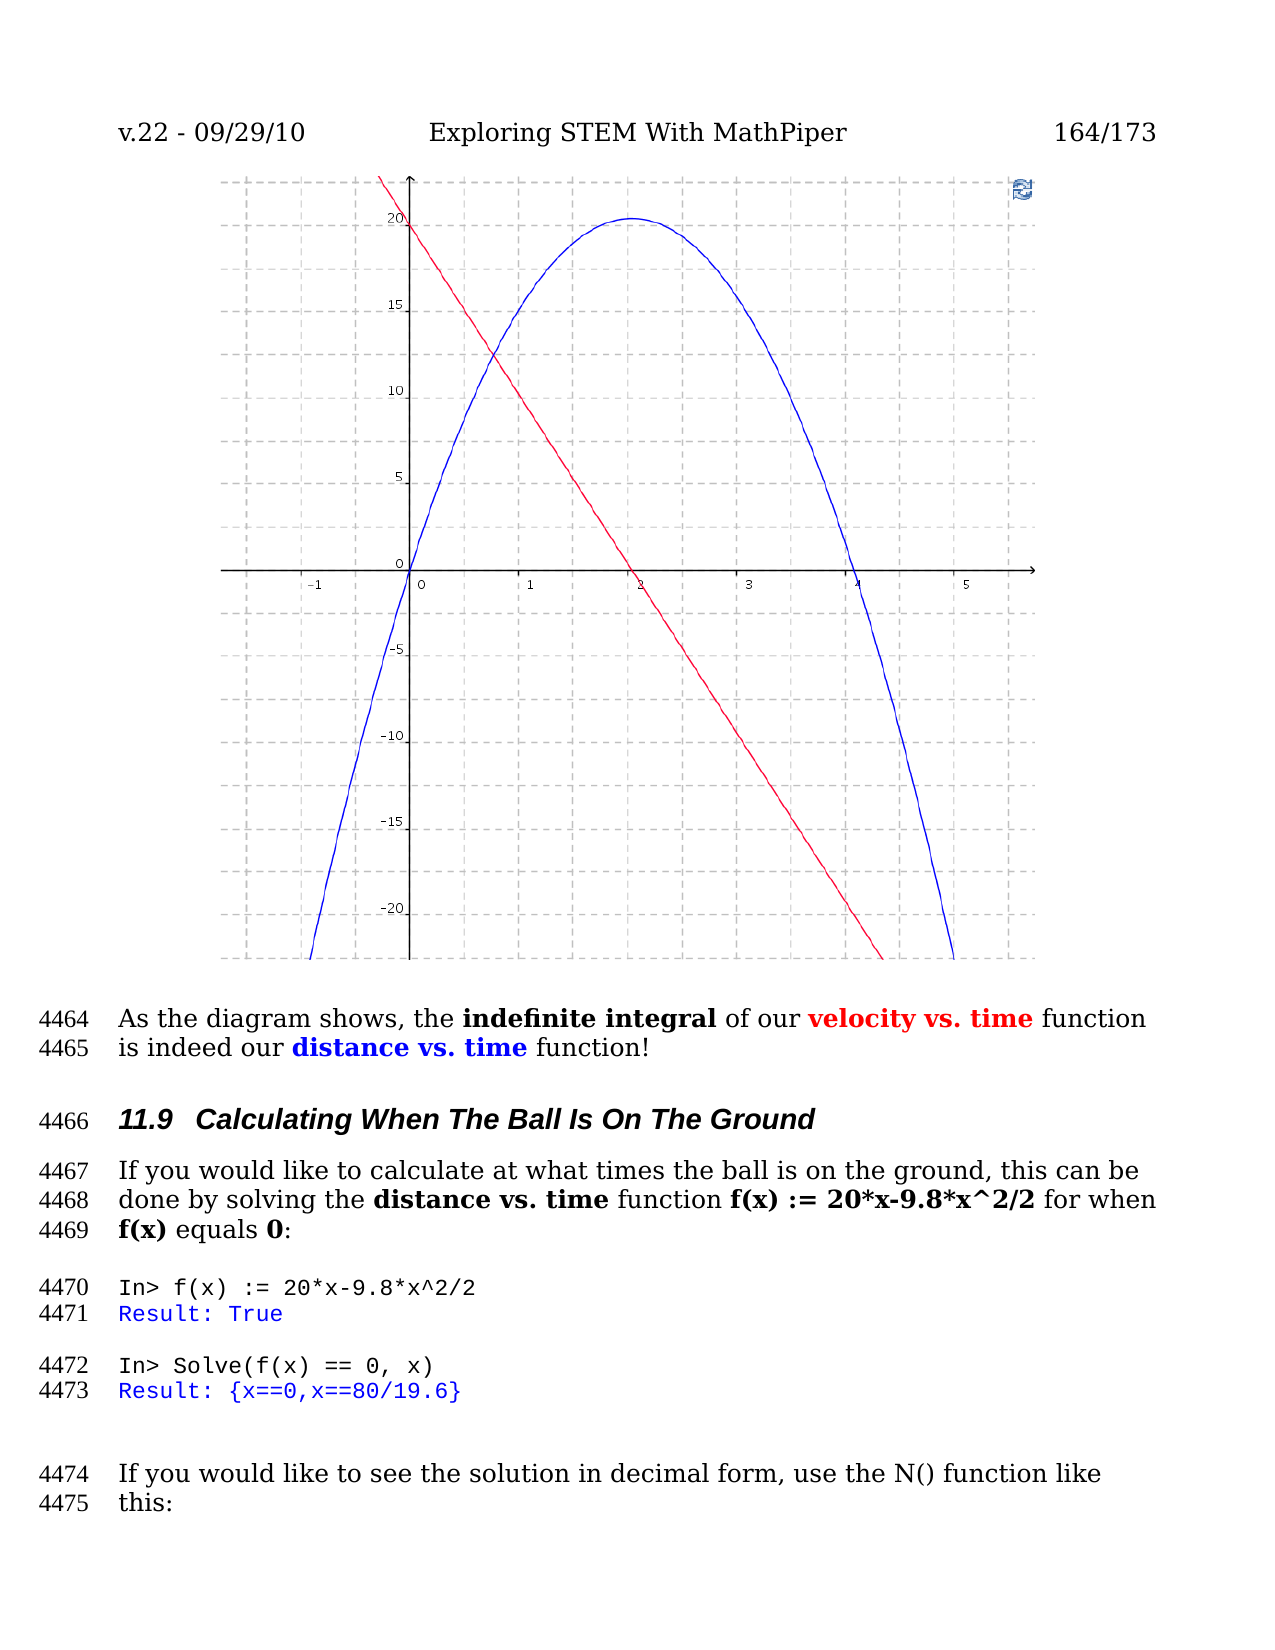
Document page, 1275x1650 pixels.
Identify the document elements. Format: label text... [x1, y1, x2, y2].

picture [220, 176, 1035, 960]
text In> f(x) := 20*x-9.8*x^2/2 [118, 1276, 1157, 1302]
text Result: {x==0,x==80/19.6} [118, 1380, 1157, 1406]
text Result: True [118, 1302, 1157, 1328]
text If you would like to calculate at what times the ball is on the ground, this can be done by solving the distance vs. time function f(x) := 20*x-9.8*x^2/2 for when f(x) equals 0: [118, 1156, 1157, 1244]
subtitle Calculating When The Ball Is On The Ground [118, 1102, 1157, 1135]
text As the diagram shows, the indefinite integral of our velocity vs. time function is indeed our distance vs. time function! [118, 1004, 1157, 1063]
text In> Solve(f(x) == 0, x) [118, 1354, 1157, 1380]
text If you would like to see the solution in decimal form, use the N() function like this: [118, 1459, 1157, 1517]
